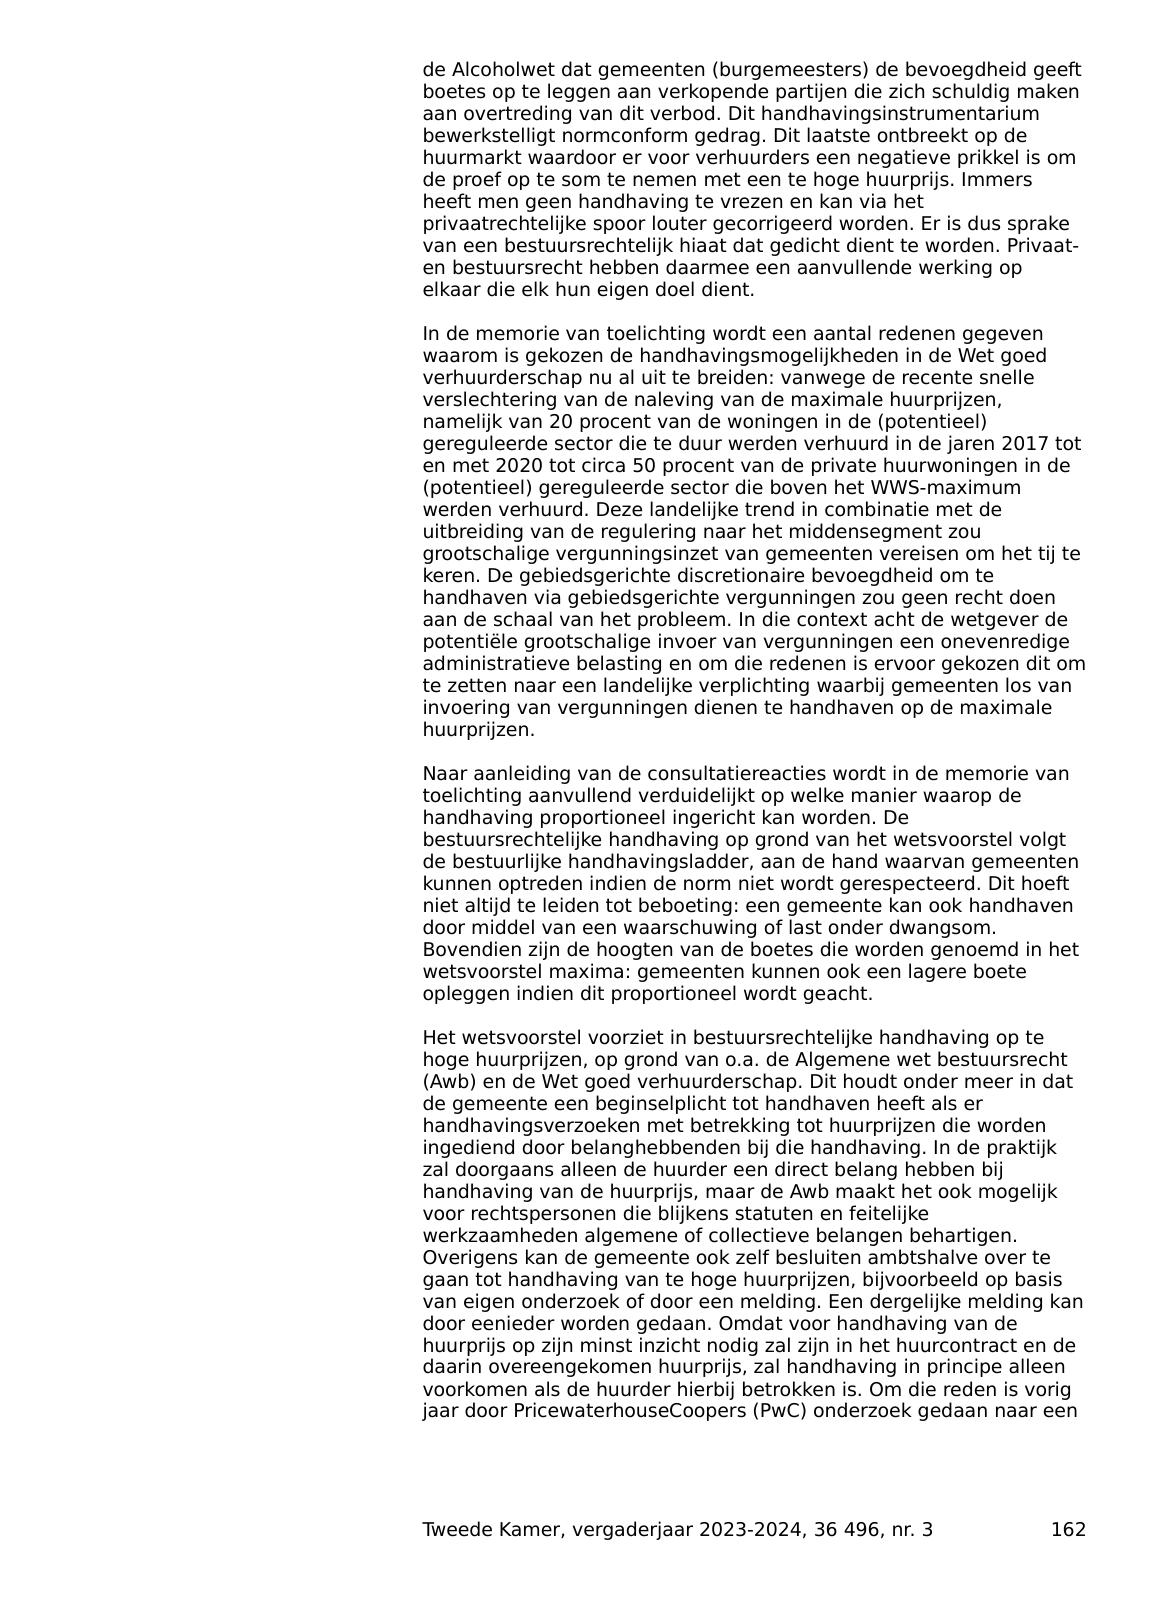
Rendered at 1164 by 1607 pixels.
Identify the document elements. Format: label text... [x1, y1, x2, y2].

text de Alcoholwet dat gemeenten (burgemeesters) de bevoegdheid geeft boetes op te leggen aan verkopende partijen die zich schuldig maken aan overtreding van dit verbod. Dit handhavingsinstrumentarium bewerkstelligt normconform gedrag. Dit laatste ontbreekt op de huurmarkt waardoor er voor verhuurders een negatieve prikkel is om de proef op te som te nemen met een te hoge huurprijs. Immers heeft men geen handhaving te vrezen en kan via het privaatrechtelijke spoor louter gecorrigeerd worden. Er is dus sprake van een bestuursrechtelijk hiaat dat gedicht dient te worden. Privaat- en bestuursrecht hebben daarmee een aanvullende werking op elkaar die elk hun eigen doel dient. [422, 59, 1087, 301]
text Het wetsvoorstel voorziet in bestuursrechtelijke handhaving op te hoge huurprijzen, op grond van o.a. de Algemene wet bestuursrecht (Awb) en de Wet goed verhuurderschap. Dit houdt onder meer in dat de gemeente een beginselplicht tot handhaven heeft als er handhavingsverzoeken met betrekking tot huurprijzen die worden ingediend door belanghebbenden bij die handhaving. In de praktijk zal doorgaans alleen de huurder een direct belang hebben bij handhaving van de huurprijs, maar de Awb maakt het ook mogelijk voor rechtspersonen die blijkens statuten en feitelijke werkzaamheden algemene of collectieve belangen behartigen. Overigens kan de gemeente ook zelf besluiten ambtshalve over te gaan tot handhaving van te hoge huurprijzen, bijvoorbeeld op basis van eigen onderzoek of door een melding. Een dergelijke melding kan door eenieder worden gedaan. Omdat voor handhaving van de huurprijs op zijn minst inzicht nodig zal zijn in het huurcontract en de daarin overeengekomen huurprijs, zal handhaving in principe alleen voorkomen als de huurder hierbij betrokken is. Om die reden is vorig jaar door PricewaterhouseCoopers (PwC) onderzoek gedaan naar een [422, 1027, 1087, 1422]
text Naar aanleiding van de consultatiereacties wordt in de memorie van toelichting aanvullend verduidelijkt op welke manier waarop de handhaving proportioneel ingericht kan worden. De bestuursrechtelijke handhaving op grond van het wetsvoorstel volgt de bestuurlijke handhavingsladder, aan de hand waarvan gemeenten kunnen optreden indien de norm niet wordt gerespecteerd. Dit hoeft niet altijd te leiden tot beboeting: een gemeente kan ook handhaven door middel van een waarschuwing of last onder dwangsom. Bovendien zijn de hoogten van de boetes die worden genoemd in het wetsvoorstel maxima: gemeenten kunnen ook een lagere boete opleggen indien dit proportioneel wordt geacht. [422, 763, 1087, 1004]
text In de memorie van toelichting wordt een aantal redenen gegeven waarom is gekozen de handhavingsmogelijkheden in de Wet goed verhuurderschap nu al uit te breiden: vanwege de recente snelle verslechtering van de naleving van de maximale huurprijzen, namelijk van 20 procent van de woningen in de (potentieel) gereguleerde sector die te duur werden verhuurd in de jaren 2017 tot en met 2020 tot circa 50 procent van de private huurwoningen in de (potentieel) gereguleerde sector die boven het WWS-maximum werden verhuurd. Deze landelijke trend in combinatie met de uitbreiding van de regulering naar het middensegment zou grootschalige vergunningsinzet van gemeenten vereisen om het tij te keren. De gebiedsgerichte discretionaire bevoegdheid om te handhaven via gebiedsgerichte vergunningen zou geen recht doen aan de schaal van het probleem. In die context acht de wetgever de potentiële grootschalige invoer van vergunningen een onevenredige administratieve belasting en om die redenen is ervoor gekozen dit om te zetten naar een landelijke verplichting waarbij gemeenten los van invoering van vergunningen dienen te handhaven op de maximale huurprijzen. [422, 323, 1087, 741]
